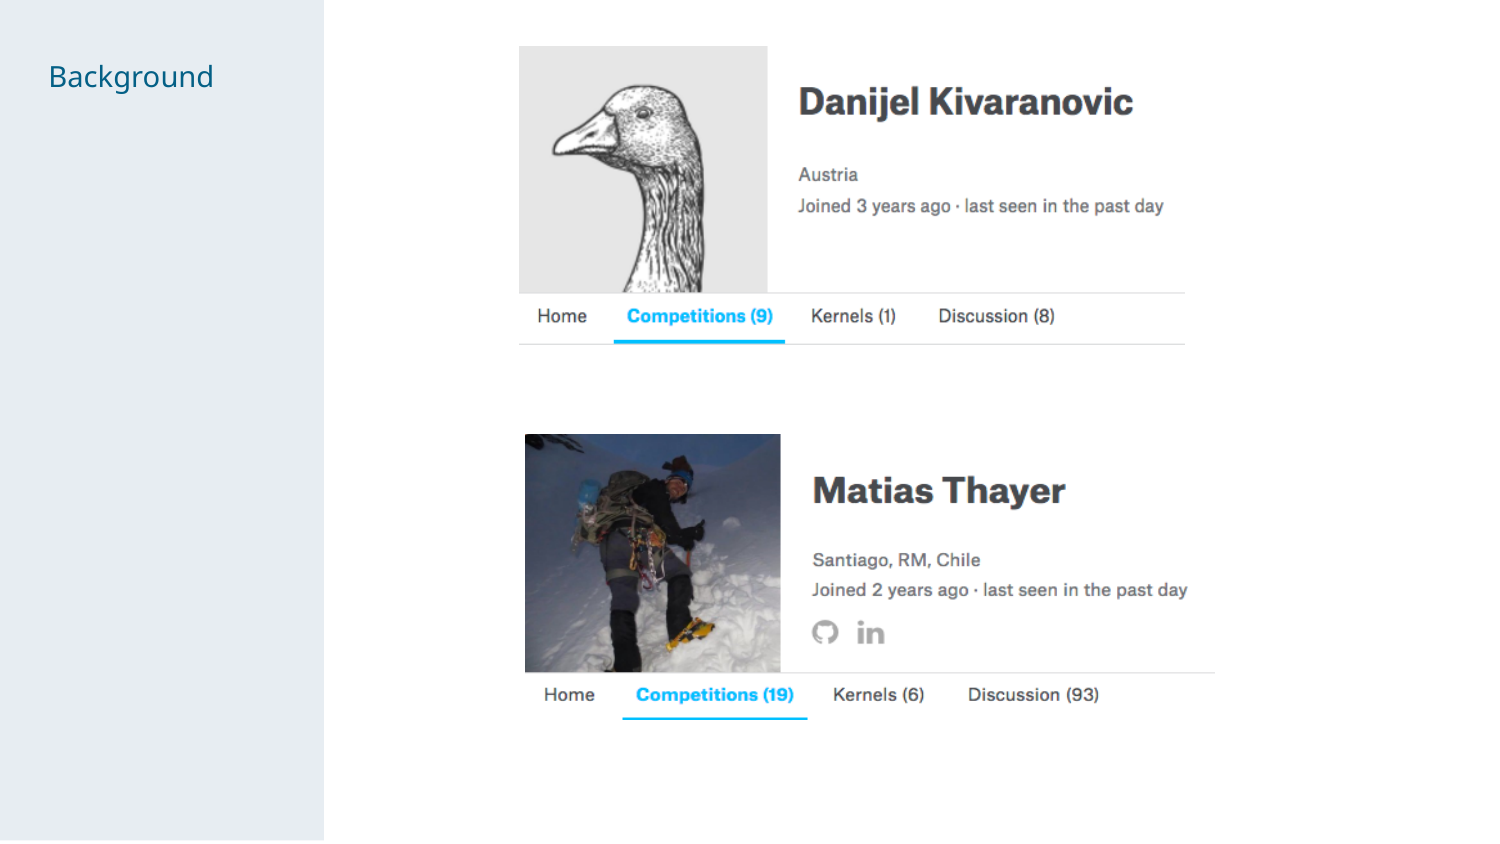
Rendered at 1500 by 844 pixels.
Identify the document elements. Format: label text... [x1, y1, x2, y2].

text_box Background [33, 50, 292, 101]
picture [519, 46, 1185, 345]
text_box [0, 0, 324, 841]
picture [525, 434, 1215, 720]
